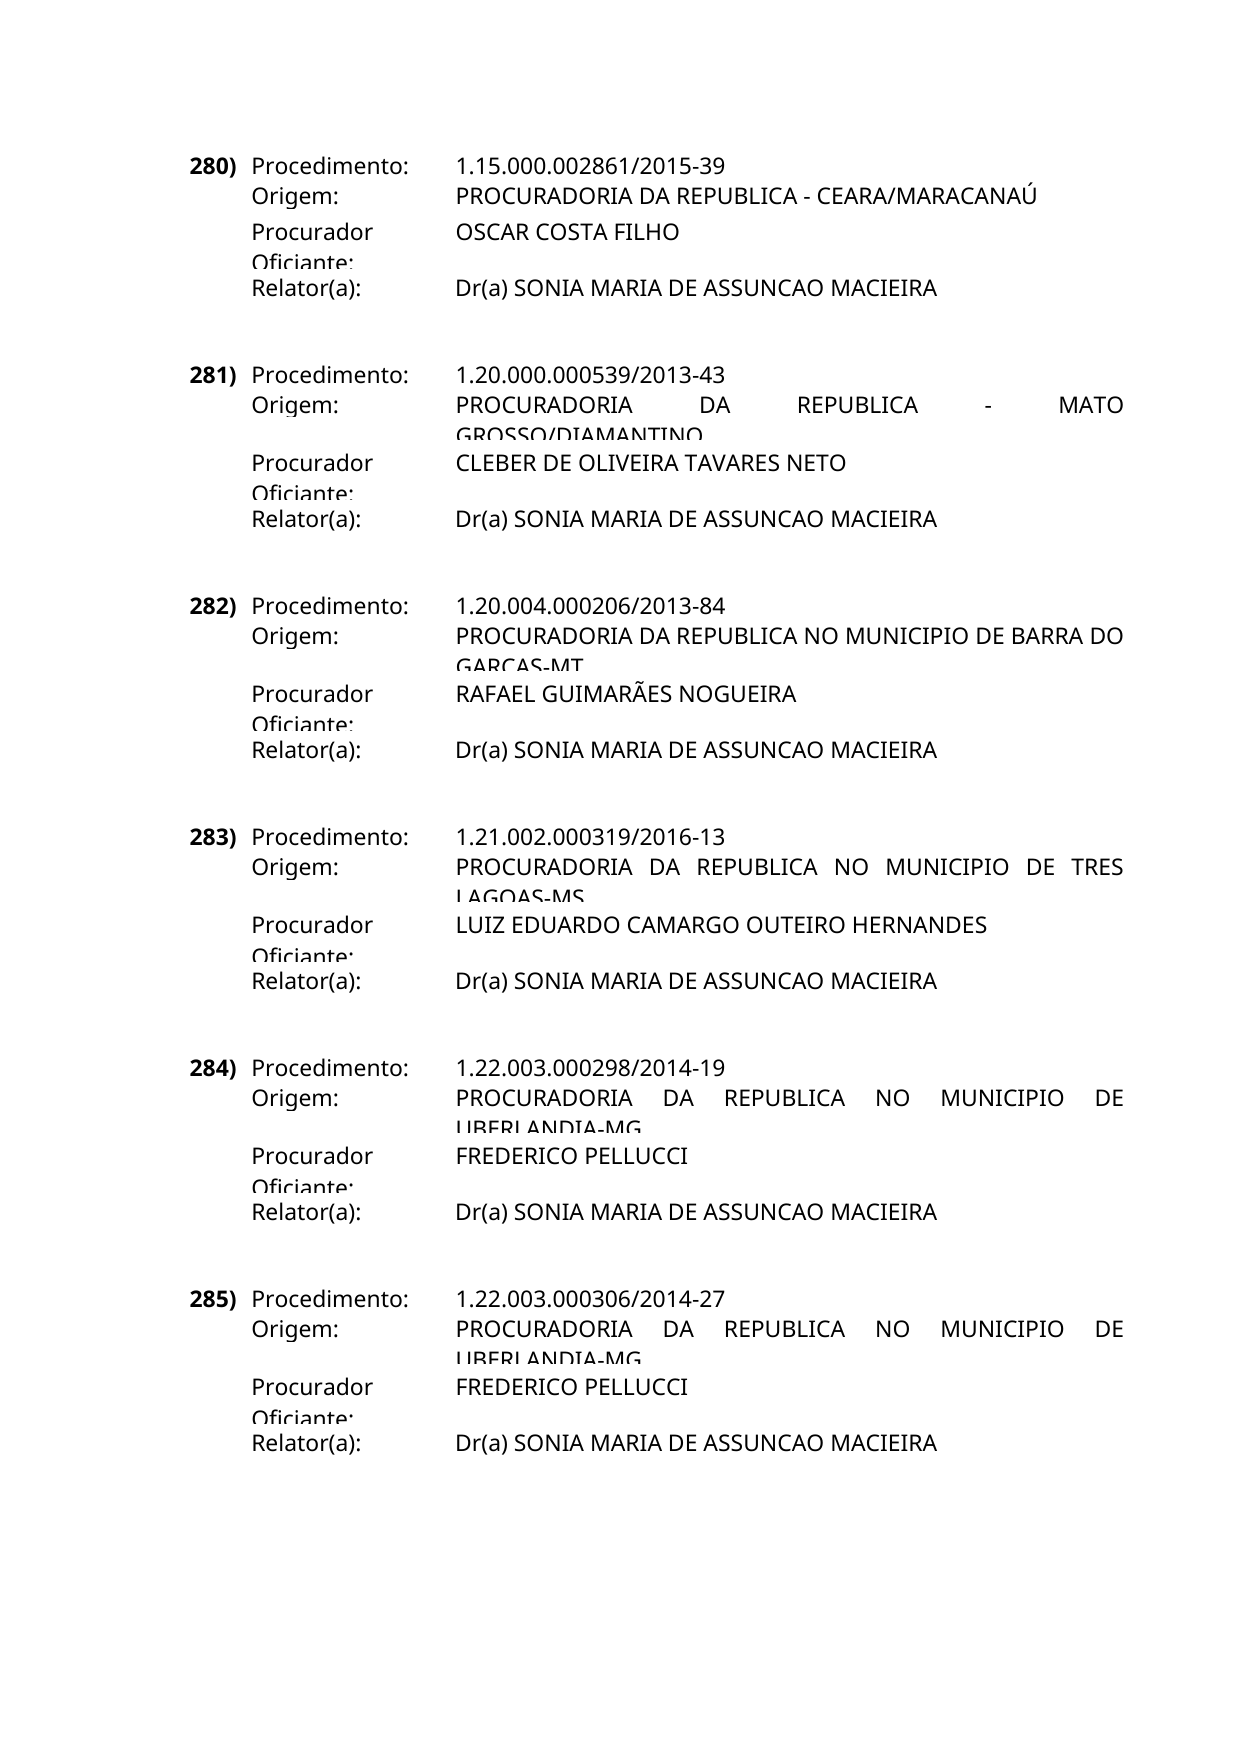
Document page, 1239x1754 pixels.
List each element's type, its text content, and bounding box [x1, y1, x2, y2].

table_cell [0, 180, 189, 208]
table_cell [189, 209, 251, 216]
table_cell [189, 216, 251, 267]
table_cell [189, 851, 251, 879]
table_cell [1125, 678, 1239, 729]
table_cell [251, 995, 455, 1052]
table_cell [1125, 1110, 1239, 1133]
table_cell [1125, 590, 1239, 618]
table_cell [1125, 995, 1239, 1052]
table_cell Origem: [251, 180, 455, 208]
table_cell [0, 1140, 189, 1191]
table_header Relator(a): [251, 965, 455, 993]
table_cell [189, 1427, 251, 1457]
table_cell [1125, 1427, 1239, 1457]
table_cell [251, 764, 455, 821]
table_cell Origem: [251, 851, 455, 879]
table_cell [1125, 447, 1239, 498]
table_cell Procedimento: [251, 1283, 455, 1311]
table_cell 1.15.000.002861/2015-39 [455, 150, 1124, 178]
table_cell [0, 620, 189, 648]
table_cell Origem: [251, 1313, 455, 1341]
table_cell [0, 1341, 189, 1364]
table_cell PROCURADORIA DA REPUBLICA - MATO GROSSO/DIAMANTINO [455, 389, 1124, 439]
table_header Dr(a) SONIA MARIA DE ASSUNCAO MACIEIRA [455, 272, 1122, 300]
table_cell [0, 1371, 189, 1422]
table_cell [1125, 216, 1239, 267]
table_cell 285) [189, 1283, 251, 1311]
table_cell [0, 965, 189, 995]
table_cell [0, 1110, 189, 1133]
table_cell [1125, 1133, 1239, 1140]
table_cell [189, 879, 251, 902]
table_cell [1125, 734, 1239, 764]
table_cell PROCURADORIA DA REPUBLICA NO MUNICIPIO DE UBERLANDIA-MG [455, 1082, 1124, 1133]
table_cell [0, 440, 189, 447]
table_cell [189, 1110, 251, 1133]
table_cell [0, 1226, 189, 1283]
table_header Dr(a) SONIA MARIA DE ASSUNCAO MACIEIRA [455, 1196, 1122, 1224]
table_cell [1125, 209, 1239, 216]
table_cell [455, 533, 1124, 589]
table_cell [0, 902, 189, 909]
table_cell [1125, 671, 1239, 678]
table_cell [0, 359, 189, 387]
table_cell [1125, 440, 1239, 447]
table_cell [1125, 648, 1239, 671]
table_cell [455, 764, 1124, 821]
table_header Dr(a) SONIA MARIA DE ASSUNCAO MACIEIRA [455, 734, 1122, 762]
table_cell [189, 447, 251, 498]
table_cell [1125, 503, 1239, 533]
table_cell [189, 620, 251, 648]
table_cell [455, 995, 1124, 1052]
table_cell [1125, 851, 1239, 879]
table_cell 1.21.002.000319/2016-13 [455, 821, 1124, 849]
table_cell [189, 1313, 251, 1341]
table_cell [0, 734, 189, 764]
table_cell Origem: [251, 1082, 455, 1110]
table_cell [1125, 150, 1239, 178]
table_cell [0, 1133, 189, 1140]
table_cell OSCAR COSTA FILHO [455, 216, 1124, 267]
table_cell PROCURADORIA DA REPUBLICA NO MUNICIPIO DE UBERLANDIA-MG [455, 1313, 1124, 1364]
table_header Relator(a): [251, 734, 455, 762]
table_header [189, 0, 251, 150]
table_cell [251, 302, 455, 358]
table_cell [1125, 620, 1239, 648]
table_cell [1125, 417, 1239, 439]
table_cell [0, 150, 189, 178]
table_cell [0, 821, 189, 849]
table_cell [0, 648, 189, 671]
table_cell Origem: [251, 620, 455, 648]
table_cell [1125, 533, 1239, 589]
table_cell PROCURADORIA DA REPUBLICA NO MUNICIPIO DE BARRA DO GARÇAS-MT [455, 620, 1124, 671]
table_cell [1125, 1371, 1239, 1422]
table_cell [189, 1371, 251, 1422]
table_cell [0, 879, 189, 902]
table_cell [189, 180, 251, 208]
table_cell [0, 995, 189, 1052]
table_cell [251, 648, 455, 671]
table_cell [0, 764, 189, 821]
table_cell [189, 734, 251, 764]
table_cell [1125, 1283, 1239, 1311]
table_cell Procurador Oficiante: [251, 909, 455, 962]
table_cell [189, 1364, 251, 1371]
table_cell [251, 440, 455, 447]
table_cell Origem: [251, 389, 455, 417]
table_cell 283) [189, 821, 251, 849]
table_cell LUIZ EDUARDO CAMARGO OUTEIRO HERNANDES [455, 909, 1124, 960]
table_header [0, 0, 189, 150]
table_cell 1.20.004.000206/2013-84 [455, 590, 1124, 618]
table_cell [189, 1341, 251, 1364]
table_cell 1.22.003.000306/2014-27 [455, 1283, 1124, 1311]
table_cell Procedimento: [251, 590, 455, 618]
table_cell [0, 417, 189, 439]
table_cell Procurador Oficiante: [251, 1371, 455, 1424]
table_cell [0, 272, 189, 302]
table_cell [455, 1226, 1124, 1283]
table_cell 281) [189, 359, 251, 387]
table_cell Procedimento: [251, 150, 455, 178]
table_cell [0, 1052, 189, 1080]
table_cell [1125, 302, 1239, 358]
table_header Dr(a) SONIA MARIA DE ASSUNCAO MACIEIRA [455, 965, 1122, 993]
table_cell [251, 209, 455, 216]
table_cell RAFAEL GUIMARÃES NOGUEIRA [455, 678, 1124, 729]
table_cell [0, 503, 189, 533]
table_cell [455, 440, 1124, 447]
table_header Relator(a): [251, 1196, 455, 1224]
table_cell [189, 1140, 251, 1191]
table_cell [189, 678, 251, 729]
table_cell [189, 389, 251, 417]
table_cell [0, 302, 189, 358]
table_cell Procurador Oficiante: [251, 1140, 455, 1193]
table_cell [189, 648, 251, 671]
table_cell [0, 389, 189, 417]
table_cell [251, 671, 455, 678]
table_cell 1.20.000.000539/2013-43 [455, 359, 1124, 387]
table_cell [0, 447, 189, 498]
table_cell [189, 440, 251, 447]
table_cell Procedimento: [251, 1052, 455, 1080]
table_cell PROCURADORIA DA REPUBLICA - CEARA/MARACANAÚ [455, 180, 1124, 208]
table_cell [251, 1226, 455, 1283]
table_cell [189, 1196, 251, 1226]
table_cell [189, 671, 251, 678]
table_cell [1125, 909, 1239, 960]
table_cell [189, 965, 251, 995]
table_cell [455, 209, 1124, 216]
table_cell [1125, 764, 1239, 821]
table_cell [1125, 879, 1239, 902]
table_cell [455, 1364, 1124, 1371]
table_cell Procurador Oficiante: [251, 216, 455, 268]
table_cell [0, 216, 189, 267]
table_cell [1125, 180, 1239, 208]
table_cell [189, 995, 251, 1052]
table_cell [189, 909, 251, 960]
table_cell FREDERICO PELLUCCI [455, 1371, 1124, 1422]
table_cell Procurador Oficiante: [251, 678, 455, 731]
table_header [455, 0, 1124, 150]
table_cell [1125, 902, 1239, 909]
table_cell [0, 1196, 189, 1226]
table_cell 1.22.003.000298/2014-19 [455, 1052, 1124, 1080]
table_cell [189, 302, 251, 358]
table_cell Procurador Oficiante: [251, 447, 455, 499]
table_cell [1125, 359, 1239, 387]
table_cell [1125, 1313, 1239, 1341]
table_cell [0, 1427, 189, 1457]
table_cell [189, 902, 251, 909]
table_cell [0, 678, 189, 729]
table_cell [189, 1082, 251, 1110]
table_cell PROCURADORIA DA REPUBLICA NO MUNICIPIO DE TRES LAGOAS-MS [455, 851, 1124, 902]
table_cell [1125, 272, 1239, 302]
table_header [251, 0, 455, 150]
table_cell [1125, 1364, 1239, 1371]
table_cell CLEBER DE OLIVEIRA TAVARES NETO [455, 447, 1124, 498]
table_cell [189, 1226, 251, 1283]
table_cell [1125, 1226, 1239, 1283]
table_cell [0, 909, 189, 960]
table_header Relator(a): [251, 503, 455, 531]
table_cell [1125, 965, 1239, 995]
table_cell [0, 1082, 189, 1110]
table_cell [189, 503, 251, 533]
table_cell [189, 272, 251, 302]
table_cell [251, 1110, 455, 1133]
table_cell [251, 1364, 455, 1371]
table_cell 282) [189, 590, 251, 618]
table_header Dr(a) SONIA MARIA DE ASSUNCAO MACIEIRA [455, 503, 1122, 531]
table_cell [1125, 1196, 1239, 1226]
table_cell 284) [189, 1052, 251, 1080]
table_cell [189, 417, 251, 439]
table_cell [1125, 1052, 1239, 1080]
table_cell [1125, 389, 1239, 417]
table_cell [1125, 1140, 1239, 1191]
table_cell [251, 417, 455, 439]
table_cell [0, 590, 189, 618]
table_cell [251, 1341, 455, 1364]
table_header Relator(a): [251, 1427, 455, 1455]
table_header [1125, 0, 1239, 150]
table_cell [251, 902, 455, 909]
table_cell [189, 1133, 251, 1140]
table_cell [0, 533, 189, 589]
table_cell [455, 1133, 1124, 1140]
table_cell [0, 1283, 189, 1311]
table_cell [0, 1364, 189, 1371]
table_cell [0, 209, 189, 216]
table_cell Procedimento: [251, 359, 455, 387]
table_cell [1125, 1082, 1239, 1110]
table_cell [455, 902, 1124, 909]
table_cell [251, 1133, 455, 1140]
table_cell [189, 533, 251, 589]
table_header Dr(a) SONIA MARIA DE ASSUNCAO MACIEIRA [455, 1427, 1122, 1455]
table_cell [455, 671, 1124, 678]
table_cell [251, 879, 455, 902]
table_cell [1125, 821, 1239, 849]
table_cell [0, 671, 189, 678]
table_cell Procedimento: [251, 821, 455, 849]
table_cell [455, 302, 1124, 358]
table_header Relator(a): [251, 272, 455, 300]
table_cell FREDERICO PELLUCCI [455, 1140, 1124, 1191]
table_cell 280) [189, 150, 251, 178]
table_cell [0, 851, 189, 879]
table_cell [251, 533, 455, 589]
table_cell [0, 1313, 189, 1341]
table_cell [1125, 1341, 1239, 1364]
table_cell [189, 764, 251, 821]
